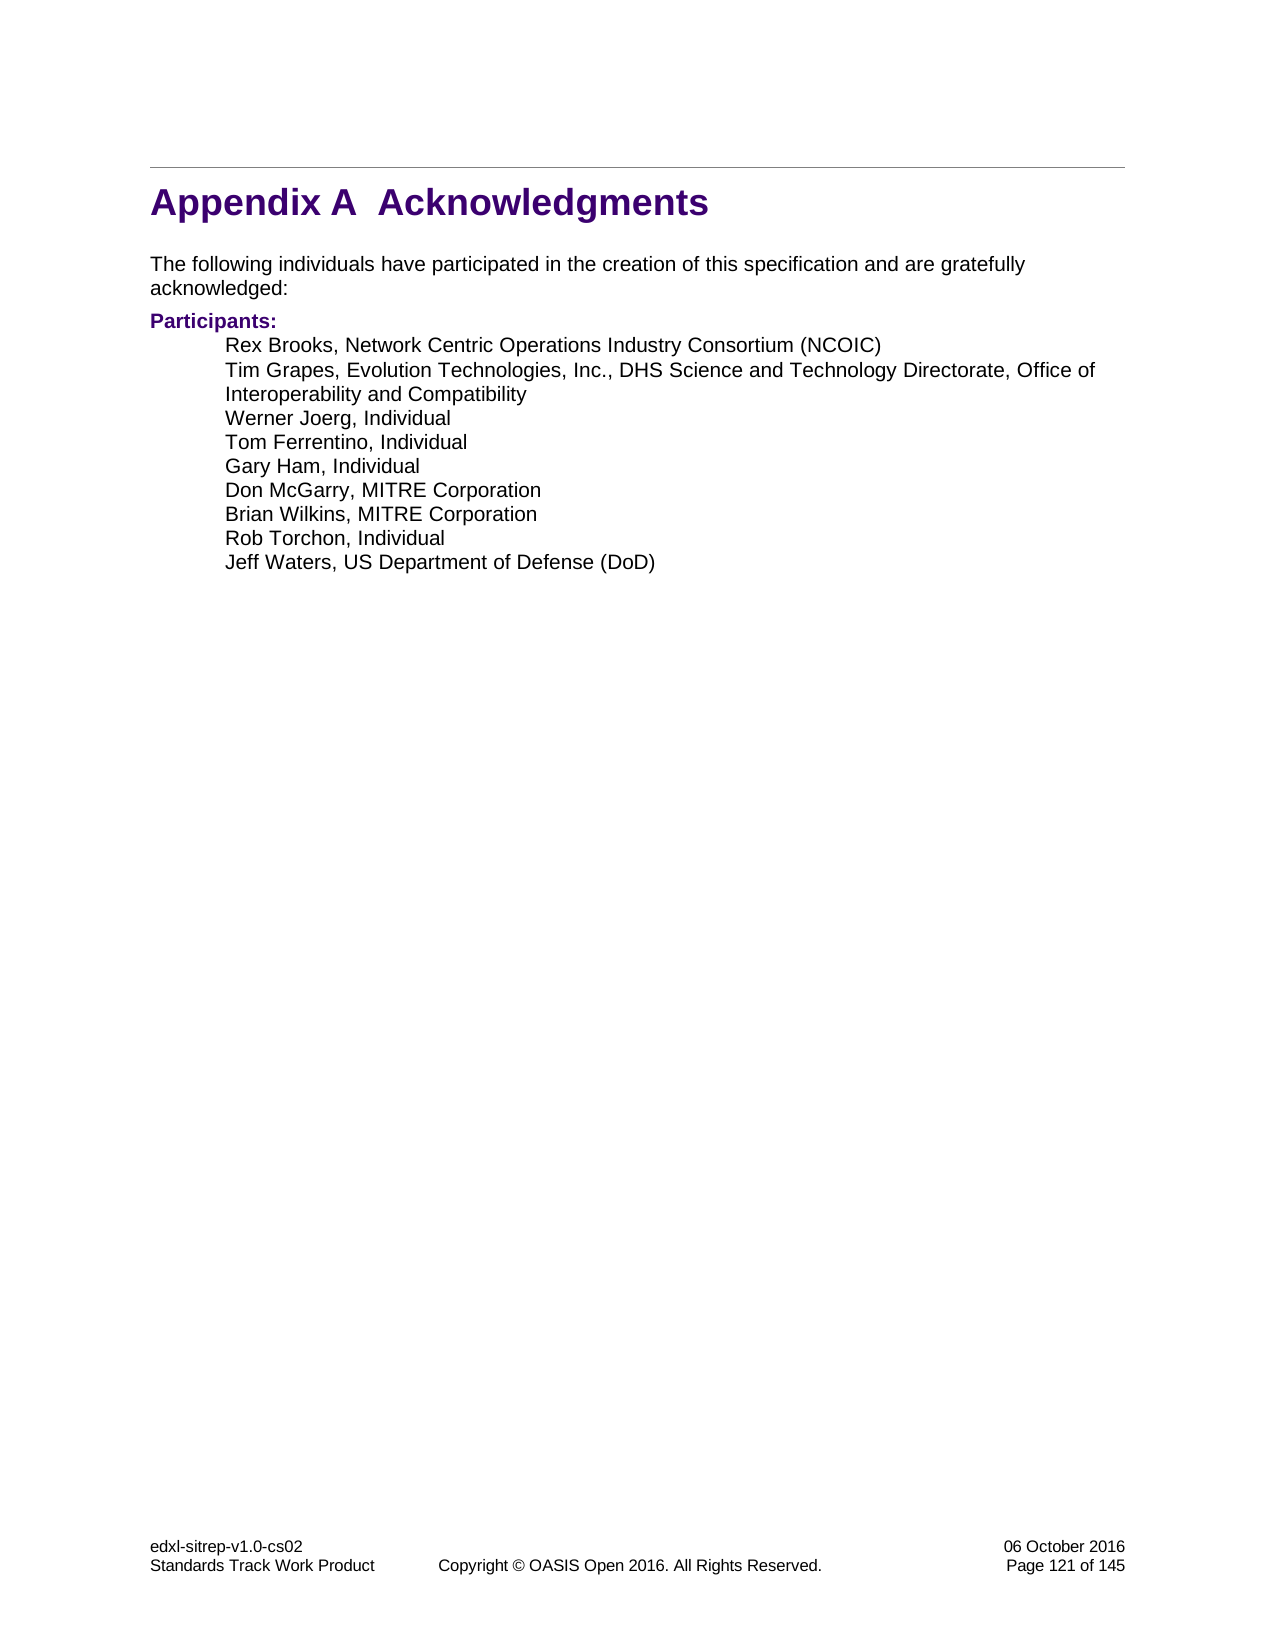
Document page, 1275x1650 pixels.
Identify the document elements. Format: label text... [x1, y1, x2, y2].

text Tom Ferrentino, Individual [225, 430, 1125, 454]
text Gary Ham, Individual [225, 454, 1125, 478]
title Participants: [150, 309, 1125, 333]
text The following individuals have participated in the creation of this specification and are gratefully acknowledged: [150, 252, 1125, 300]
text Rex Brooks, Network Centric Operations Industry Consortium (NCOIC) [225, 333, 1125, 357]
text Don McGarry, MITRE Corporation [225, 478, 1125, 502]
text Rob Torchon, Individual [225, 526, 1125, 550]
text Brian Wilkins, MITRE Corporation [225, 502, 1125, 526]
text Jeff Waters, US Department of Defense (DoD) [225, 550, 1125, 574]
text Tim Grapes, Evolution Technologies, Inc., DHS Science and Technology Directorate, Office of Interoperability and Compatibility [225, 357, 1125, 406]
subtitle Acknowledgments [150, 168, 1125, 223]
text Werner Joerg, Individual [225, 406, 1125, 430]
